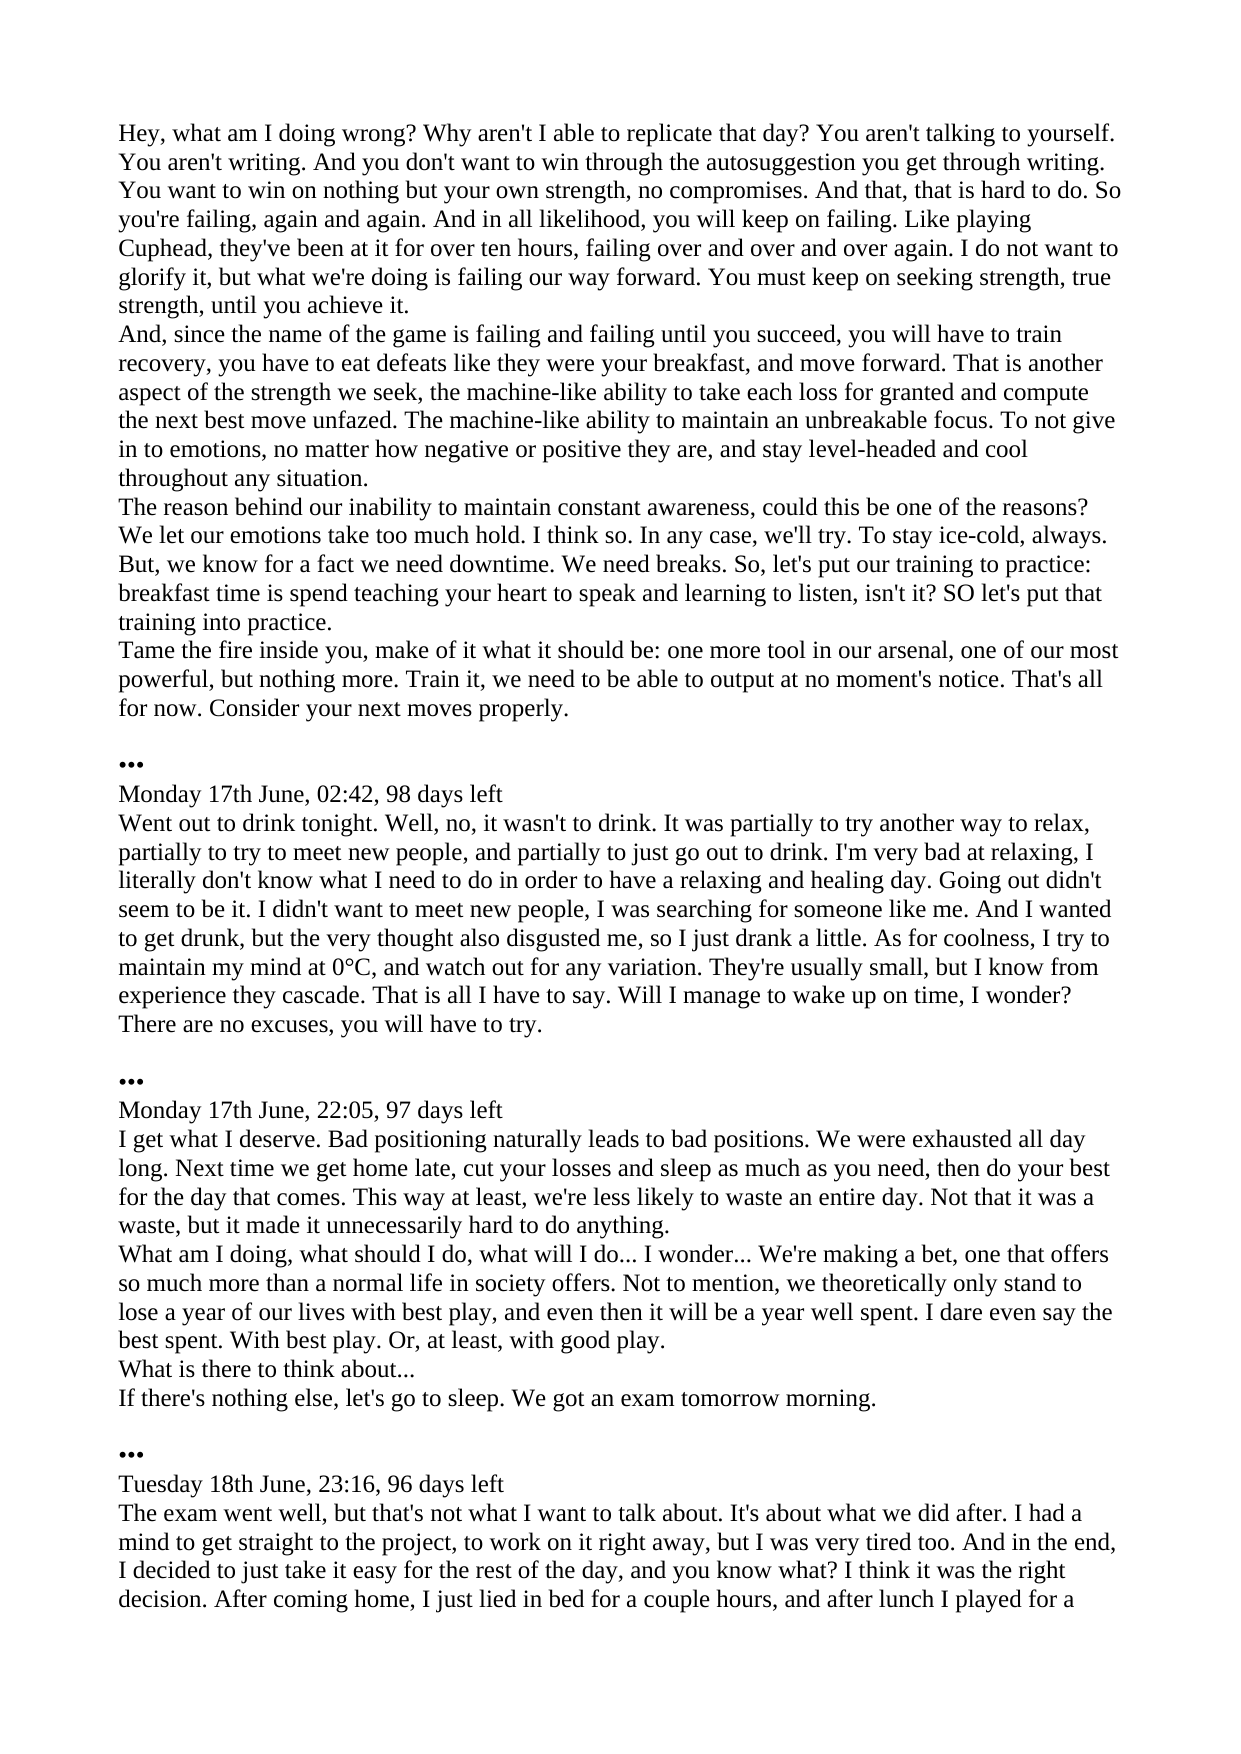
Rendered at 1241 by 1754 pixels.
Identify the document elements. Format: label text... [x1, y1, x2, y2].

text The exam went well, but that's not what I want to talk about. It's about what we did after. I had a mind to get straight to the project, to work on it right away, but I was very tired too. And in the end, I decided to just take it easy for the rest of the day, and you know what? I think it was the right decision. After coming home, I just lied in bed for a couple hours, and after lunch I played for a [118, 1498, 1122, 1613]
text ••• [118, 1067, 1122, 1096]
text Monday 17th June, 02:42, 98 days left [118, 779, 1122, 808]
text ••• [118, 1441, 1122, 1469]
text What is there to think about... [118, 1354, 1122, 1383]
text Went out to drink tonight. Well, no, it wasn't to drink. It was partially to try another way to relax, partially to try to meet new people, and partially to just go out to drink. I'm very bad at relaxing, I literally don't know what I need to do in order to have a relaxing and healing day. Going out didn't seem to be it. I didn't want to meet new people, I was searching for someone like me. And I wanted to get drunk, but the very thought also disgusted me, so I just drank a little. As for coolness, I try to maintain my mind at 0°C, and watch out for any variation. They're usually small, but I know from experience they cascade. That is all I have to say. Will I manage to wake up on time, I wonder? There are no excuses, you will have to try. [118, 808, 1122, 1038]
text The reason behind our inability to maintain constant awareness, could this be one of the reasons? We let our emotions take too much hold. I think so. In any case, we'll try. To stay ice-cold, always. But, we know for a fact we need downtime. We need breaks. So, let's put our training to practice: breakfast time is spend teaching your heart to speak and learning to listen, isn't it? SO let's put that training into practice. [118, 492, 1122, 636]
text Monday 17th June, 22:05, 97 days left [118, 1096, 1122, 1124]
text ••• [118, 751, 1122, 779]
text Tame the fire inside you, make of it what it should be: one more tool in our arsenal, one of our most powerful, but nothing more. Train it, we need to be able to output at no moment's notice. That's all for now. Consider your next moves properly. [118, 636, 1122, 722]
text If there's nothing else, let's go to sleep. We got an exam tomorrow morning. [118, 1383, 1122, 1412]
text And, since the name of the game is failing and failing until you succeed, you will have to train recovery, you have to eat defeats like they were your breakfast, and move forward. That is another aspect of the strength we seek, the machine-like ability to take each loss for granted and compute the next best move unfazed. The machine-like ability to maintain an unbreakable focus. To not give in to emotions, no matter how negative or positive they are, and stay level-headed and cool throughout any situation. [118, 319, 1122, 492]
text What am I doing, what should I do, what will I do... I wonder... We're making a bet, one that offers so much more than a normal life in society offers. Not to mention, we theoretically only stand to lose a year of our lives with best play, and even then it will be a year well spent. I dare even say the best spent. With best play. Or, at least, with good play. [118, 1239, 1122, 1354]
text Hey, what am I doing wrong? Why aren't I able to replicate that day? You aren't talking to yourself. You aren't writing. And you don't want to win through the autosuggestion you get through writing. You want to win on nothing but your own strength, no compromises. And that, that is hard to do. So you're failing, again and again. And in all likelihood, you will keep on failing. Like playing Cuphead, they've been at it for over ten hours, failing over and over and over again. I do not want to glorify it, but what we're doing is failing our way forward. You must keep on seeking strength, true strength, until you achieve it. [118, 118, 1122, 319]
text Tuesday 18th June, 23:16, 96 days left [118, 1469, 1122, 1498]
text I get what I deserve. Bad positioning naturally leads to bad positions. We were exhausted all day long. Next time we get home late, cut your losses and sleep as much as you need, then do your best for the day that comes. This way at least, we're less likely to waste an entire day. Not that it was a waste, but it made it unnecessarily hard to do anything. [118, 1124, 1122, 1239]
